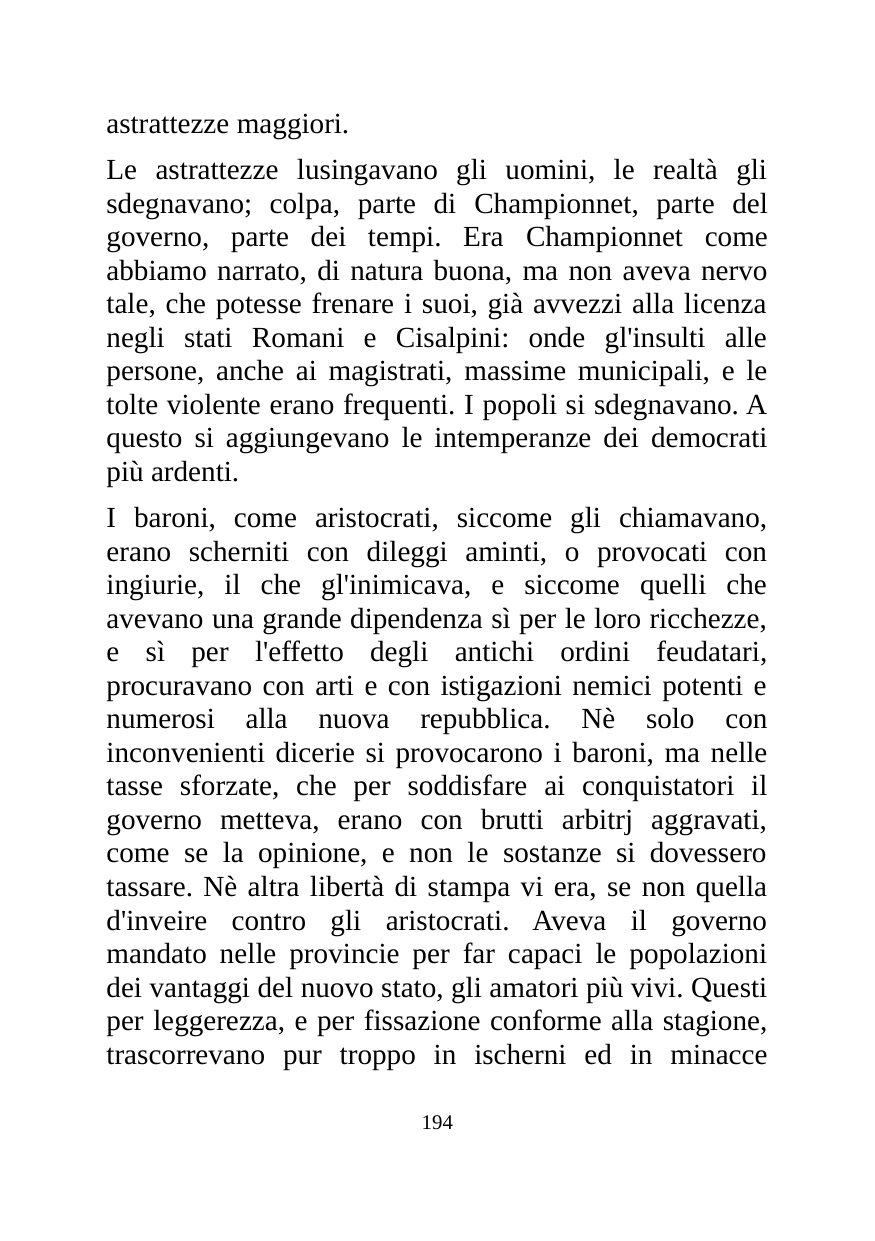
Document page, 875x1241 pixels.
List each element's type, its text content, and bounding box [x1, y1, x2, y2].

text Le astrattezze lusingavano gli uomini, le realtà gli sdegnavano; colpa, parte di Championnet, parte del governo, parte dei tempi. Era Championnet come abbiamo narrato, di natura buona, ma non aveva nervo tale, che potesse frenare i suoi, già avvezzi alla licenza negli stati Romani e Cisalpini: onde gl'insulti alle persone, anche ai magistrati, massime municipali, e le tolte violente erano frequenti. I popoli si sdegnavano. A questo si aggiungevano le intemperanze dei democrati più ardenti. [106, 152, 768, 488]
text astrattezze maggiori. [106, 106, 768, 140]
text I baroni, come aristocrati, siccome gli chiamavano, erano scherniti con dileggi aminti, o provocati con ingiurie, il che gl'inimicava, e siccome quelli che avevano una grande dipendenza sì per le loro ricchezze, e sì per l'effetto degli antichi ordini feudatari, procuravano con arti e con istigazioni nemici potenti e numerosi alla nuova repubblica. Nè solo con inconvenienti dicerie si provocarono i baroni, ma nelle tasse sforzate, che per soddisfare ai conquistatori il governo metteva, erano con brutti arbitrj aggravati, come se la opinione, e non le sostanze si dovessero tassare. Nè altra libertà di stampa vi era, se non quella d'inveire contro gli aristocrati. Aveva il governo mandato nelle provincie per far capaci le popolazioni dei vantaggi del nuovo stato, gli amatori più vivi. Questi per leggerezza, e per fissazione conforme alla stagione, trascorrevano pur troppo in ischerni ed in minacce [106, 500, 768, 1070]
